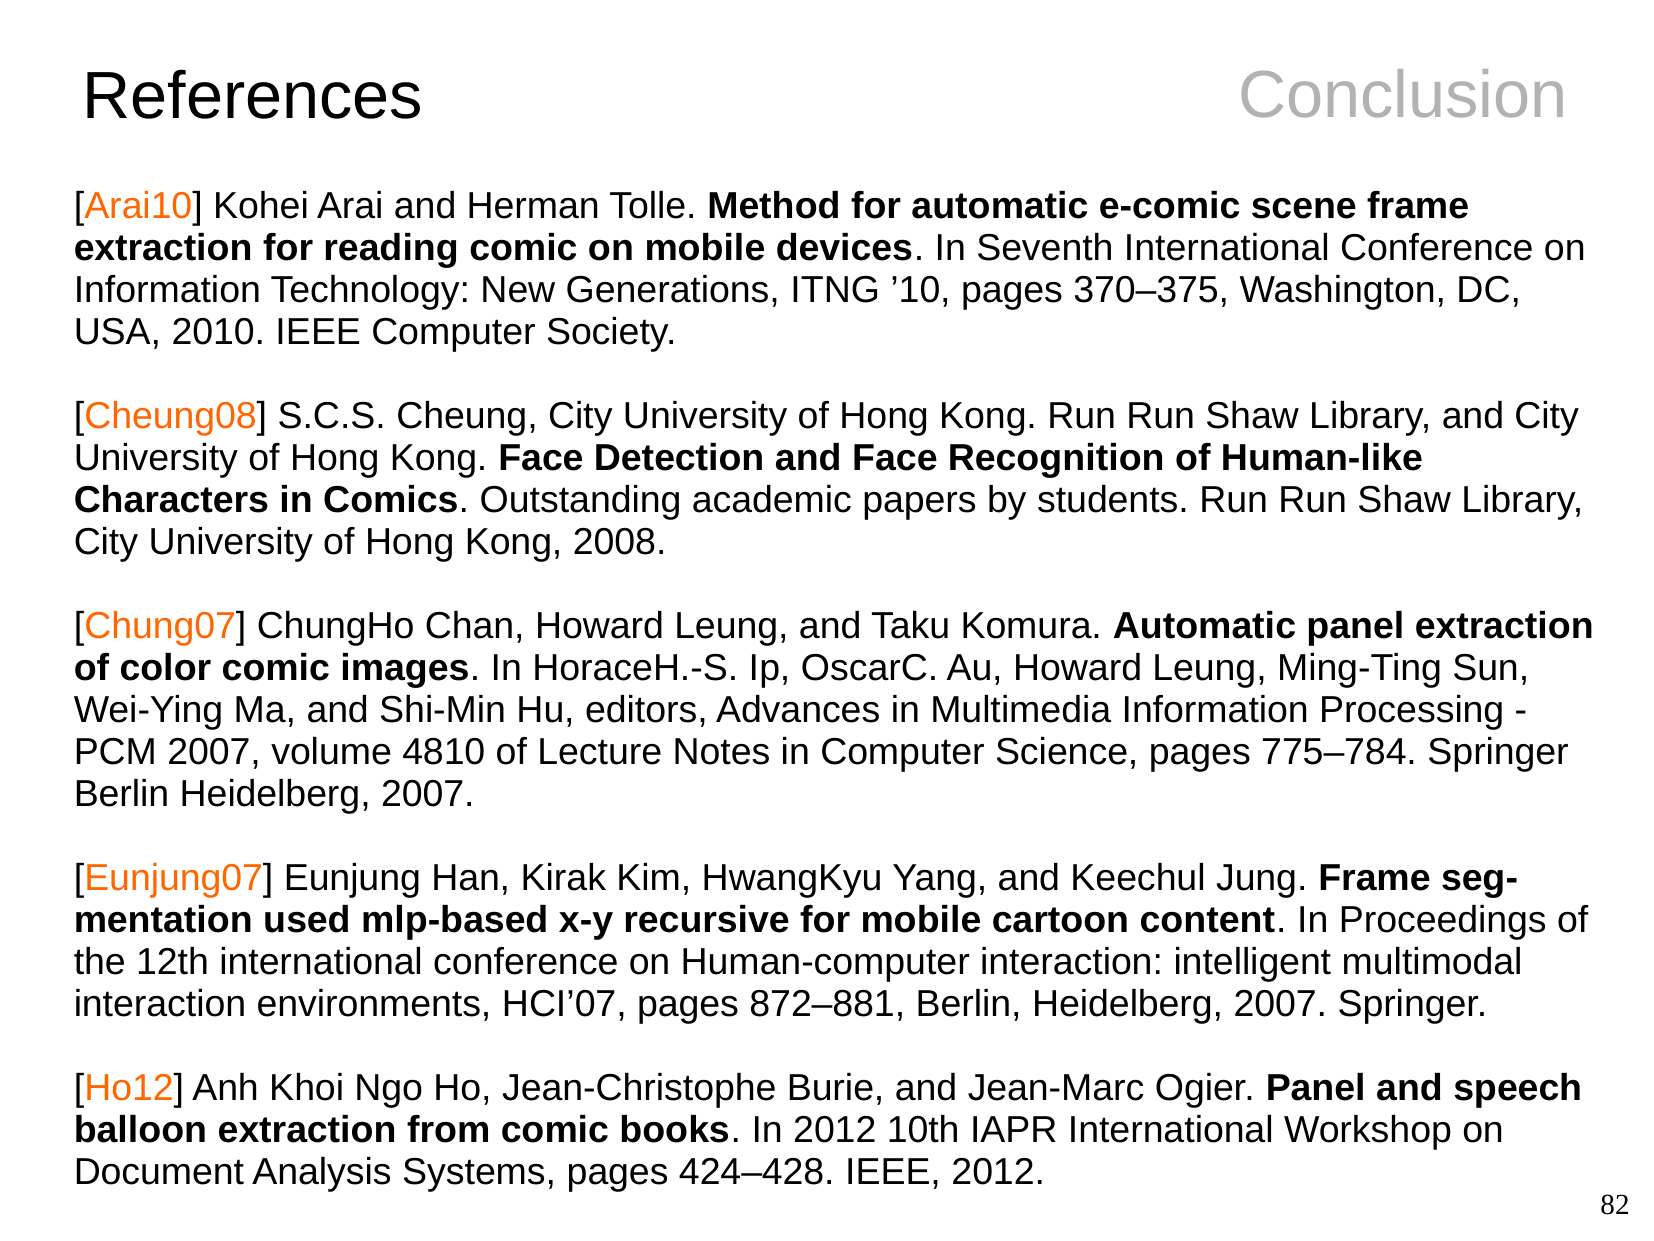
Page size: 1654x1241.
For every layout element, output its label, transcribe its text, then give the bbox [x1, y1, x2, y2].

title References [82, 49, 1571, 142]
text_box [Arai10] Kohei Arai and Herman Tolle. Method for automatic e-comic scene frame extraction for reading comic on mobile devices. In Seventh International Conference on Information Technology: New Generations, ITNG ’10, pages 370–375, Washington, DC, USA, 2010. IEEE Computer Society. [Cheung08] S.C.S. Cheung, City University of Hong Kong. Run Run Shaw Library, and City University of Hong Kong. Face Detection and Face Recognition of Human-like Characters in Comics. Outstanding academic papers by students. Run Run Shaw Library, City University of Hong Kong, 2008. [Chung07] ChungHo Chan, Howard Leung, and Taku Komura. Automatic panel extraction of color comic images. In HoraceH.-S. Ip, OscarC. Au, Howard Leung, Ming-Ting Sun, Wei-Ying Ma, and Shi-Min Hu, editors, Advances in Multimedia Information Processing - PCM 2007, volume 4810 of Lecture Notes in Computer Science, pages 775–784. Springer Berlin Heidelberg, 2007. [Eunjung07] Eunjung Han, Kirak Kim, HwangKyu Yang, and Keechul Jung. Frame seg- mentation used mlp-based x-y recursive for mobile cartoon content. In Proceedings of the 12th international conference on Human-computer interaction: intelligent multimodal interaction environments, HCI’07, pages 872–881, Berlin, Heidelberg, 2007. Springer. [Ho12] Anh Khoi Ngo Ho, Jean-Christophe Burie, and Jean-Marc Ogier. Panel and speech balloon extraction from comic books. In 2012 10th IAPR International Workshop on Document Analysis Systems, pages 424–428. IEEE, 2012. [59, 177, 1619, 1200]
